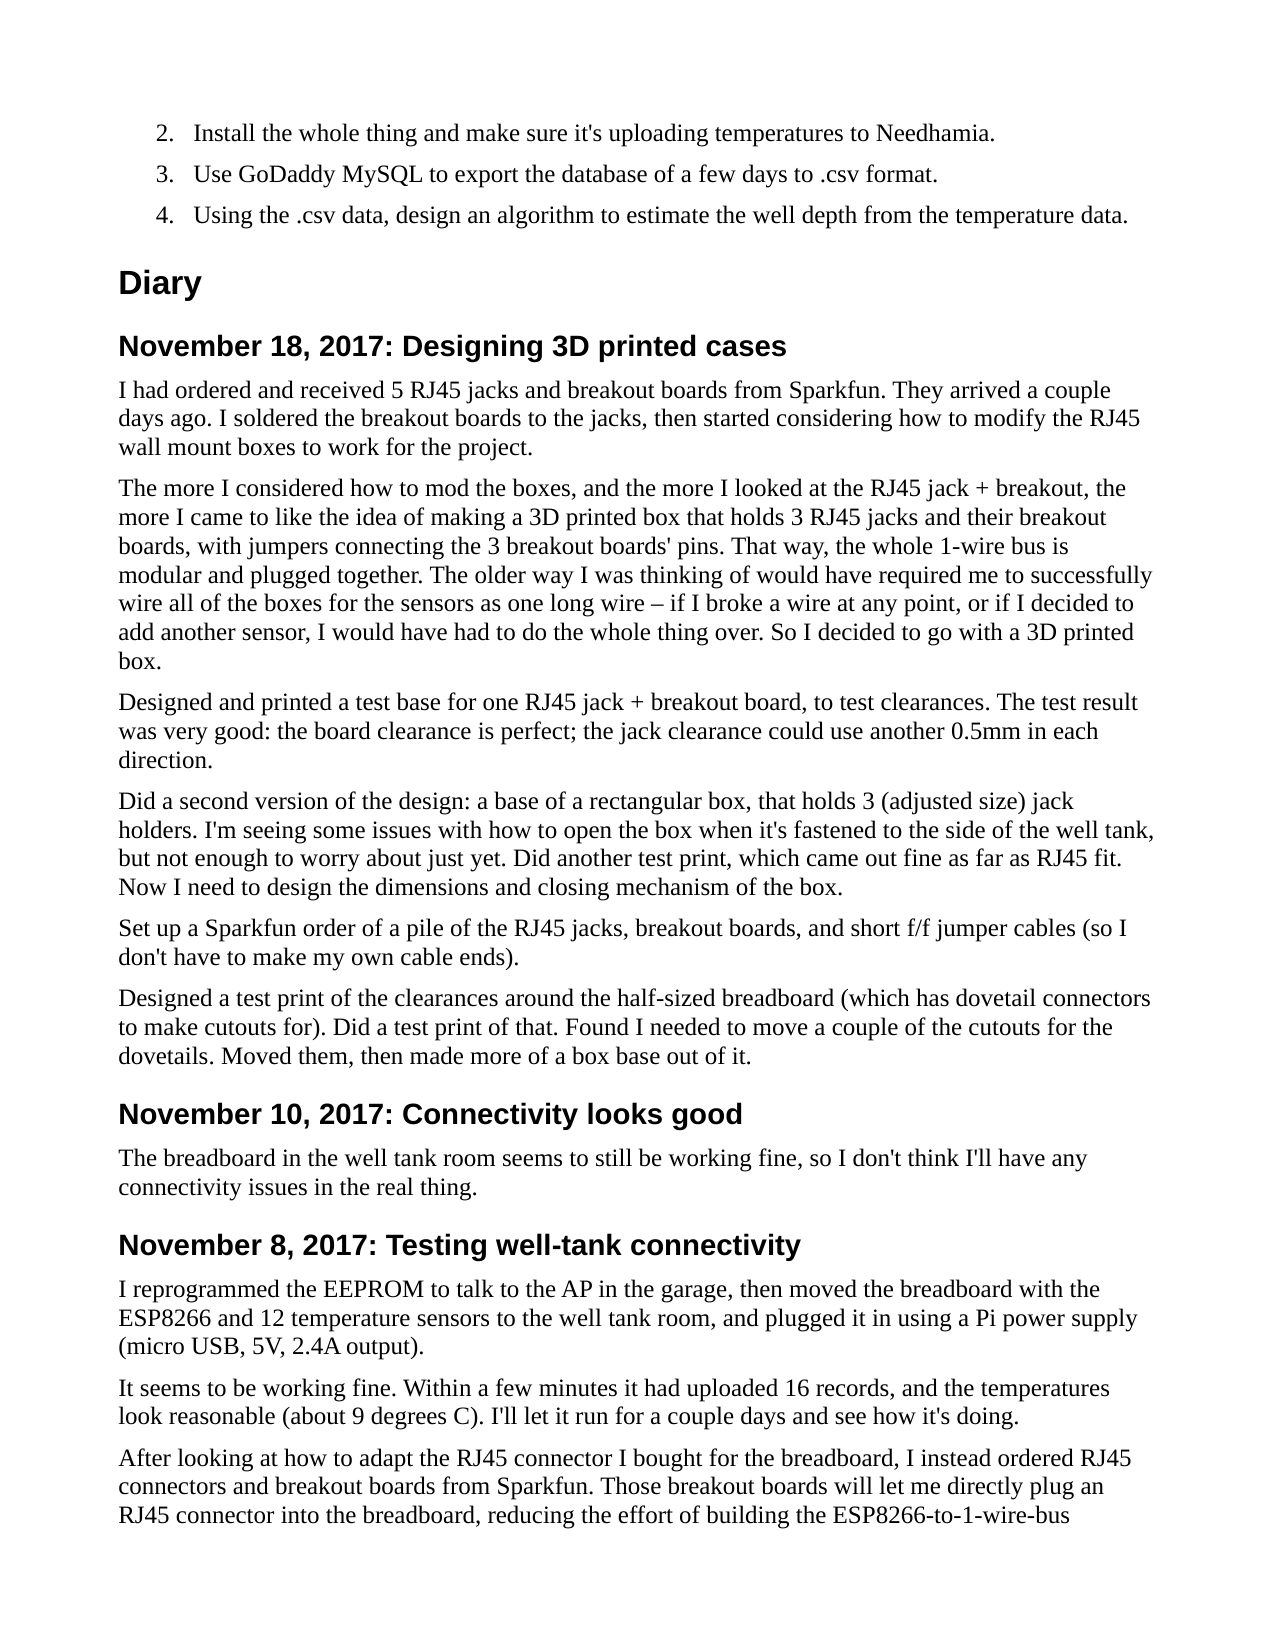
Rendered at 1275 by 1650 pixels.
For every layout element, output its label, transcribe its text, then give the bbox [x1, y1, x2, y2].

text After looking at how to adapt the RJ45 connector I bought for the breadboard, I instead ordered RJ45 connectors and breakout boards from Sparkfun. Those breakout boards will let me directly plug an RJ45 connector into the breadboard, reducing the effort of building the ESP8266-to-1-wire-bus [118, 1443, 1157, 1529]
subtitle November 8, 2017: Testing well-tank connectivity [118, 1228, 1157, 1261]
text Designed a test print of the clearances around the half-sized breadboard (which has dovetail connectors to make cutouts for). Did a test print of that. Found I needed to move a couple of the cutouts for the dovetails. Moved them, then made more of a box base out of it. [118, 983, 1157, 1070]
subtitle November 18, 2017: Designing 3D printed cases [118, 328, 1157, 362]
list Install the whole thing and make sure it's uploading temperatures to Needhamia. [156, 118, 1157, 147]
list Use GoDaddy MySQL to export the database of a few days to .csv format. [156, 159, 1157, 188]
text Designed and printed a test base for one RJ45 jack + breakout board, to test clearances. The test result was very good: the board clearance is perfect; the jack clearance could use another 0.5mm in each direction. [118, 687, 1157, 773]
text Did a second version of the design: a base of a rectangular box, that holds 3 (adjusted size) jack holders. I'm seeing some issues with how to open the box when it's fastened to the side of the well tank, but not enough to worry about just yet. Did another test print, which came out fine as far as RJ45 fit. Now I need to design the dimensions and closing mechanism of the box. [118, 786, 1157, 901]
subtitle Diary [118, 263, 1157, 301]
text The breadboard in the well tank room seems to still be working fine, so I don't think I'll have any connectivity issues in the real thing. [118, 1143, 1157, 1201]
subtitle November 10, 2017: Connectivity looks good [118, 1097, 1157, 1131]
text I had ordered and received 5 RJ45 jacks and breakout boards from Sparkfun. They arrived a couple days ago. I soldered the breakout boards to the jacks, then started considering how to modify the RJ45 wall mount boxes to work for the project. [118, 375, 1157, 461]
text I reprogrammed the EEPROM to talk to the AP in the garage, then moved the breadboard with the ESP8266 and 12 temperature sensors to the well tank room, and plugged it in using a Pi power supply (micro USB, 5V, 2.4A output). [118, 1274, 1157, 1360]
text Set up a Sparkfun order of a pile of the RJ45 jacks, breakout boards, and short f/f jumper cables (so I don't have to make my own cable ends). [118, 913, 1157, 971]
text It seems to be working fine. Within a few minutes it had uploaded 16 records, and the temperatures look reasonable (about 9 degrees C). I'll let it run for a couple days and see how it's doing. [118, 1373, 1157, 1430]
list Using the .csv data, design an algorithm to estimate the well depth from the temperature data. [156, 201, 1157, 229]
text The more I considered how to mod the boxes, and the more I looked at the RJ45 jack + breakout, the more I came to like the idea of making a 3D printed box that holds 3 RJ45 jacks and their breakout boards, with jumpers connecting the 3 breakout boards' pins. That way, the whole 1-wire bus is modular and plugged together. The older way I was thinking of would have required me to successfully wire all of the boxes for the sensors as one long wire – if I broke a wire at any point, or if I decided to add another sensor, I would have had to do the whole thing over. So I decided to go with a 3D printed box. [118, 473, 1157, 675]
